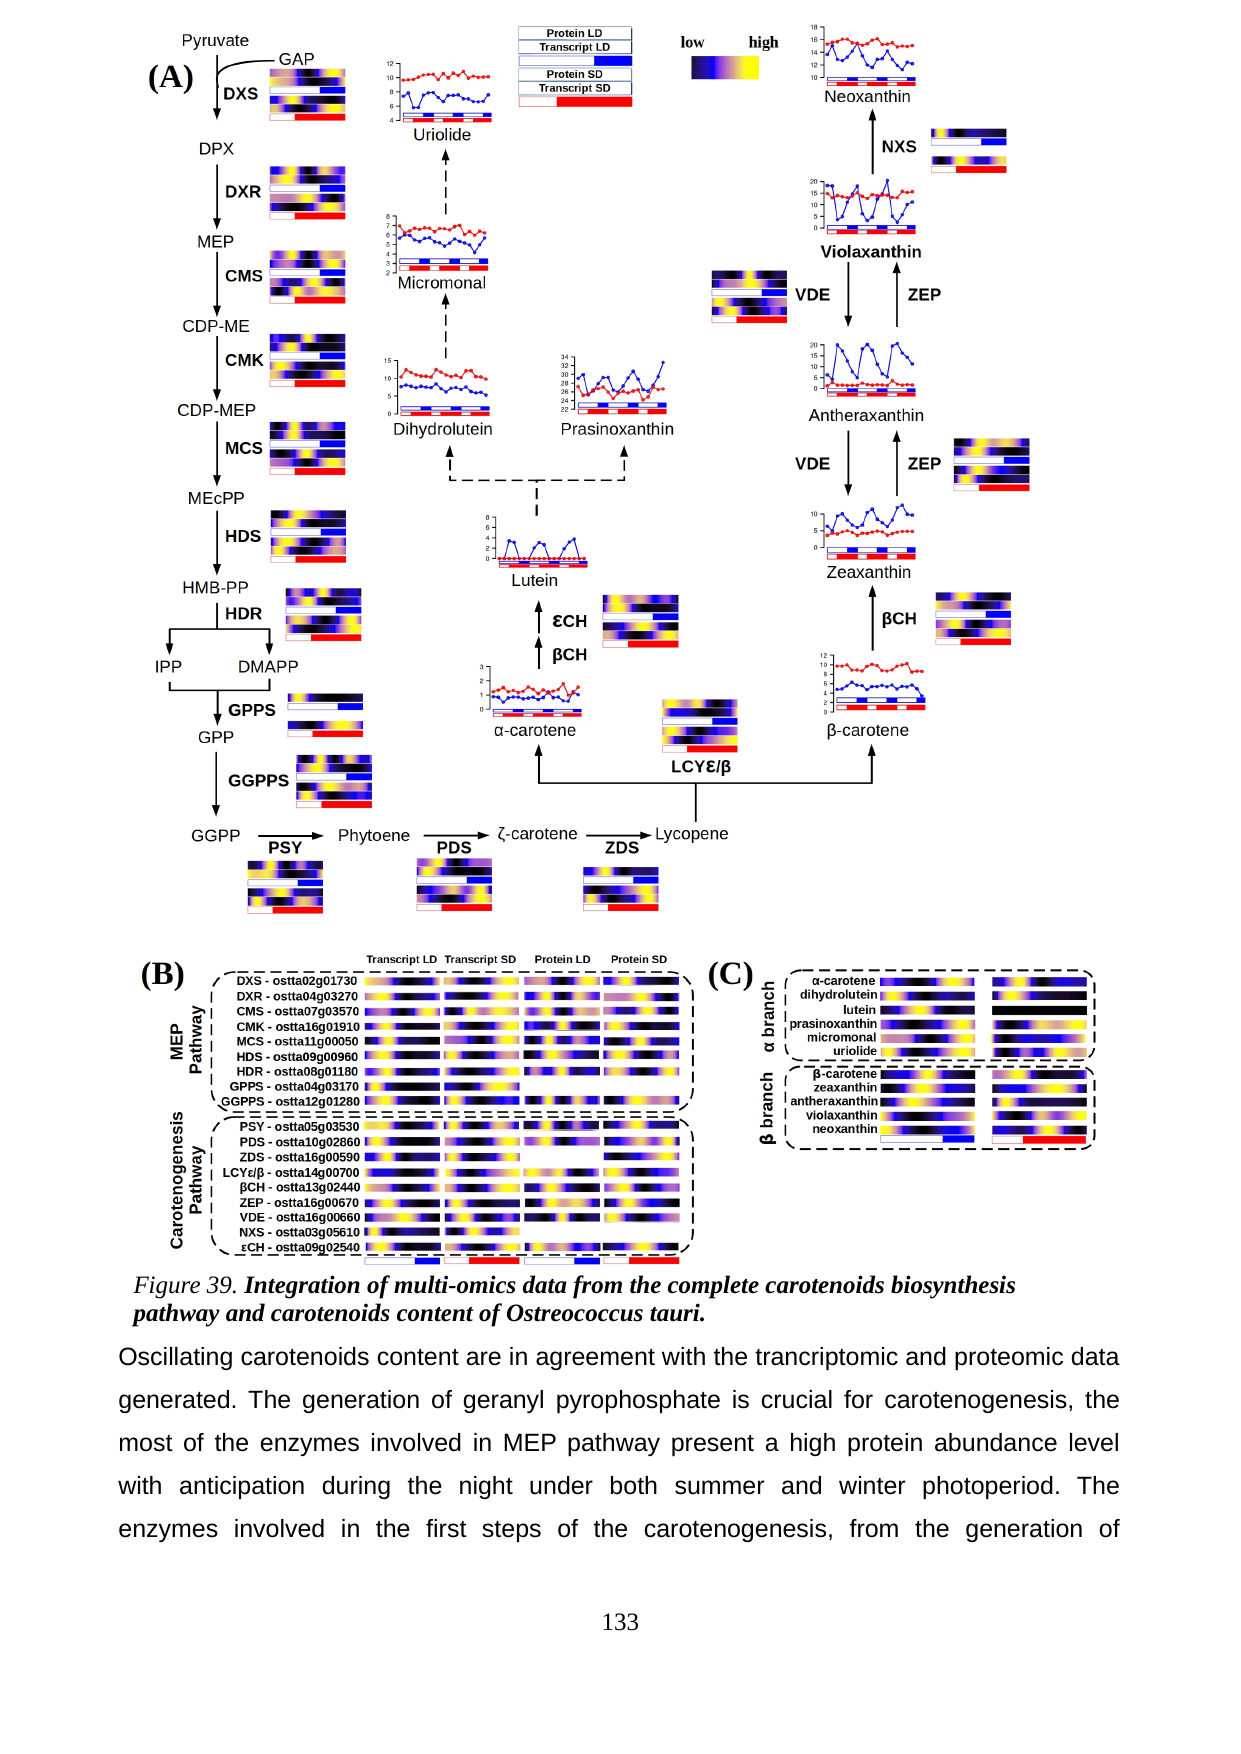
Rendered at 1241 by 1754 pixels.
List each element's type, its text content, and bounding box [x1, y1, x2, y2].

picture [133, 0, 1104, 1270]
text Oscillating carotenoids content are in agreement with the trancriptomic and proteomic data generated. The generation of geranyl pyrophosphate is crucial for carotenogenesis, the most of the enzymes involved in MEP pathway present a high protein abundance level with anticipation during the night under both summer and winter photoperiod. The enzymes involved in the first steps of the carotenogenesis, from the generation of [118, 1270, 1122, 1543]
text Figure 39. Integration of multi-omics data from the complete carotenoids biosynthesis pathway and carotenoids content of Ostreococcus tauri. [133, 1270, 1103, 1327]
